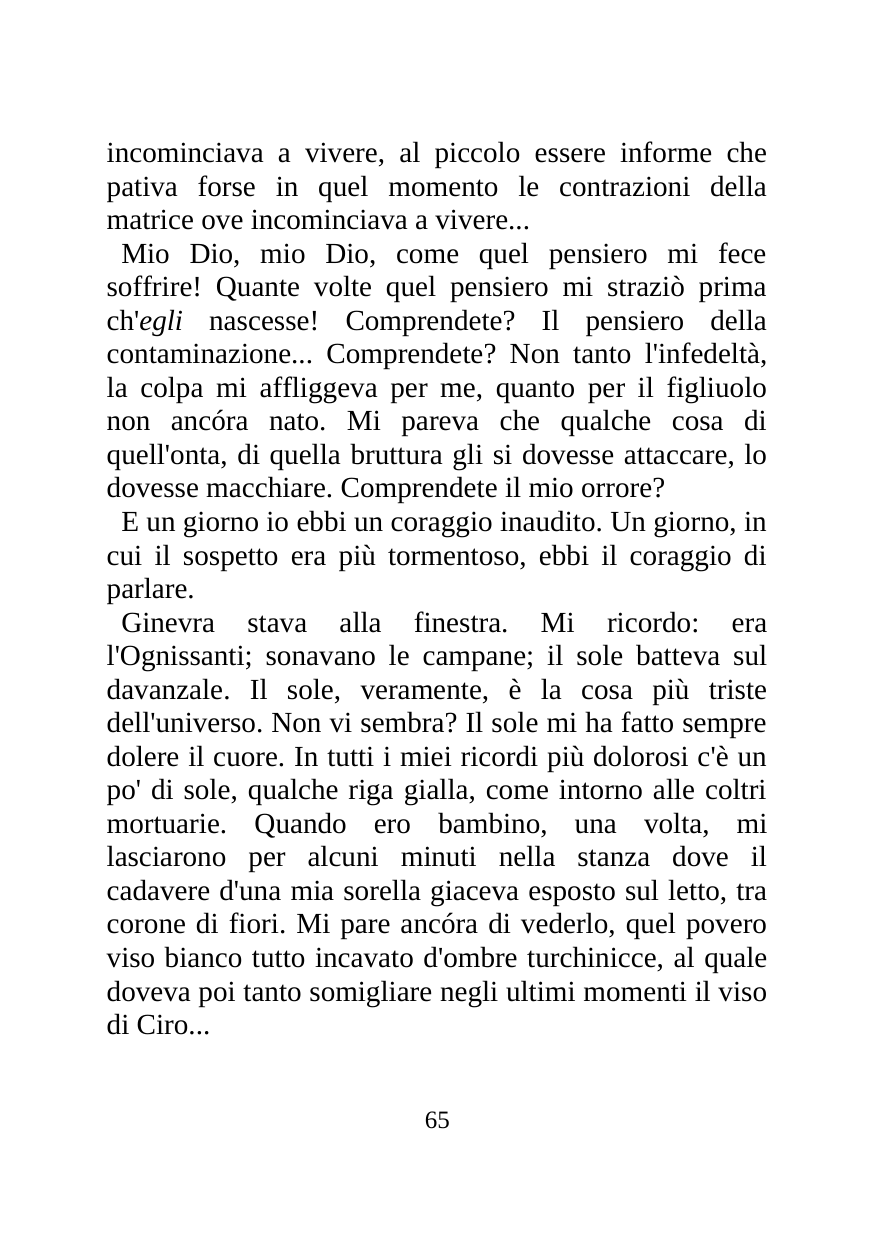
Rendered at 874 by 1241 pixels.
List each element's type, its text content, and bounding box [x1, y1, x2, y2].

text Mio Dio, mio Dio, come quel pensiero mi fece soffrire! Quante volte quel pensiero mi straziò prima ch'egli nascesse! Comprendete? Il pensiero della contaminazione... Comprendete? Non tanto l'infedeltà, la colpa mi affliggeva per me, quanto per il figliuolo non ancóra nato. Mi pareva che qualche cosa di quell'onta, di quella bruttura gli si dovesse attaccare, lo dovesse macchiare. Comprendete il mio orrore? [106, 236, 768, 504]
text Ginevra stava alla finestra. Mi ricordo: era l'Ognissanti; sonavano le campane; il sole batteva sul davanzale. Il sole, veramente, è la cosa più triste dell'universo. Non vi sembra? Il sole mi ha fatto sempre dolere il cuore. In tutti i miei ricordi più dolorosi c'è un po' di sole, qualche riga gialla, come intorno alle coltri mortuarie. Quando ero bambino, una volta, mi lasciarono per alcuni minuti nella stanza dove il cadavere d'una mia sorella giaceva esposto sul letto, tra corone di fiori. Mi pare ancóra di vederlo, quel povero viso bianco tutto incavato d'ombre turchinicce, al quale doveva poi tanto somigliare negli ultimi momenti il viso di Ciro... [106, 605, 768, 1041]
text E un giorno io ebbi un coraggio inaudito. Un giorno, in cui il sospetto era più tormentoso, ebbi il coraggio di parlare. [106, 504, 768, 605]
text incominciava a vivere, al piccolo essere informe che pativa forse in quel momento le contrazioni della matrice ove incominciava a vivere... [106, 135, 768, 236]
